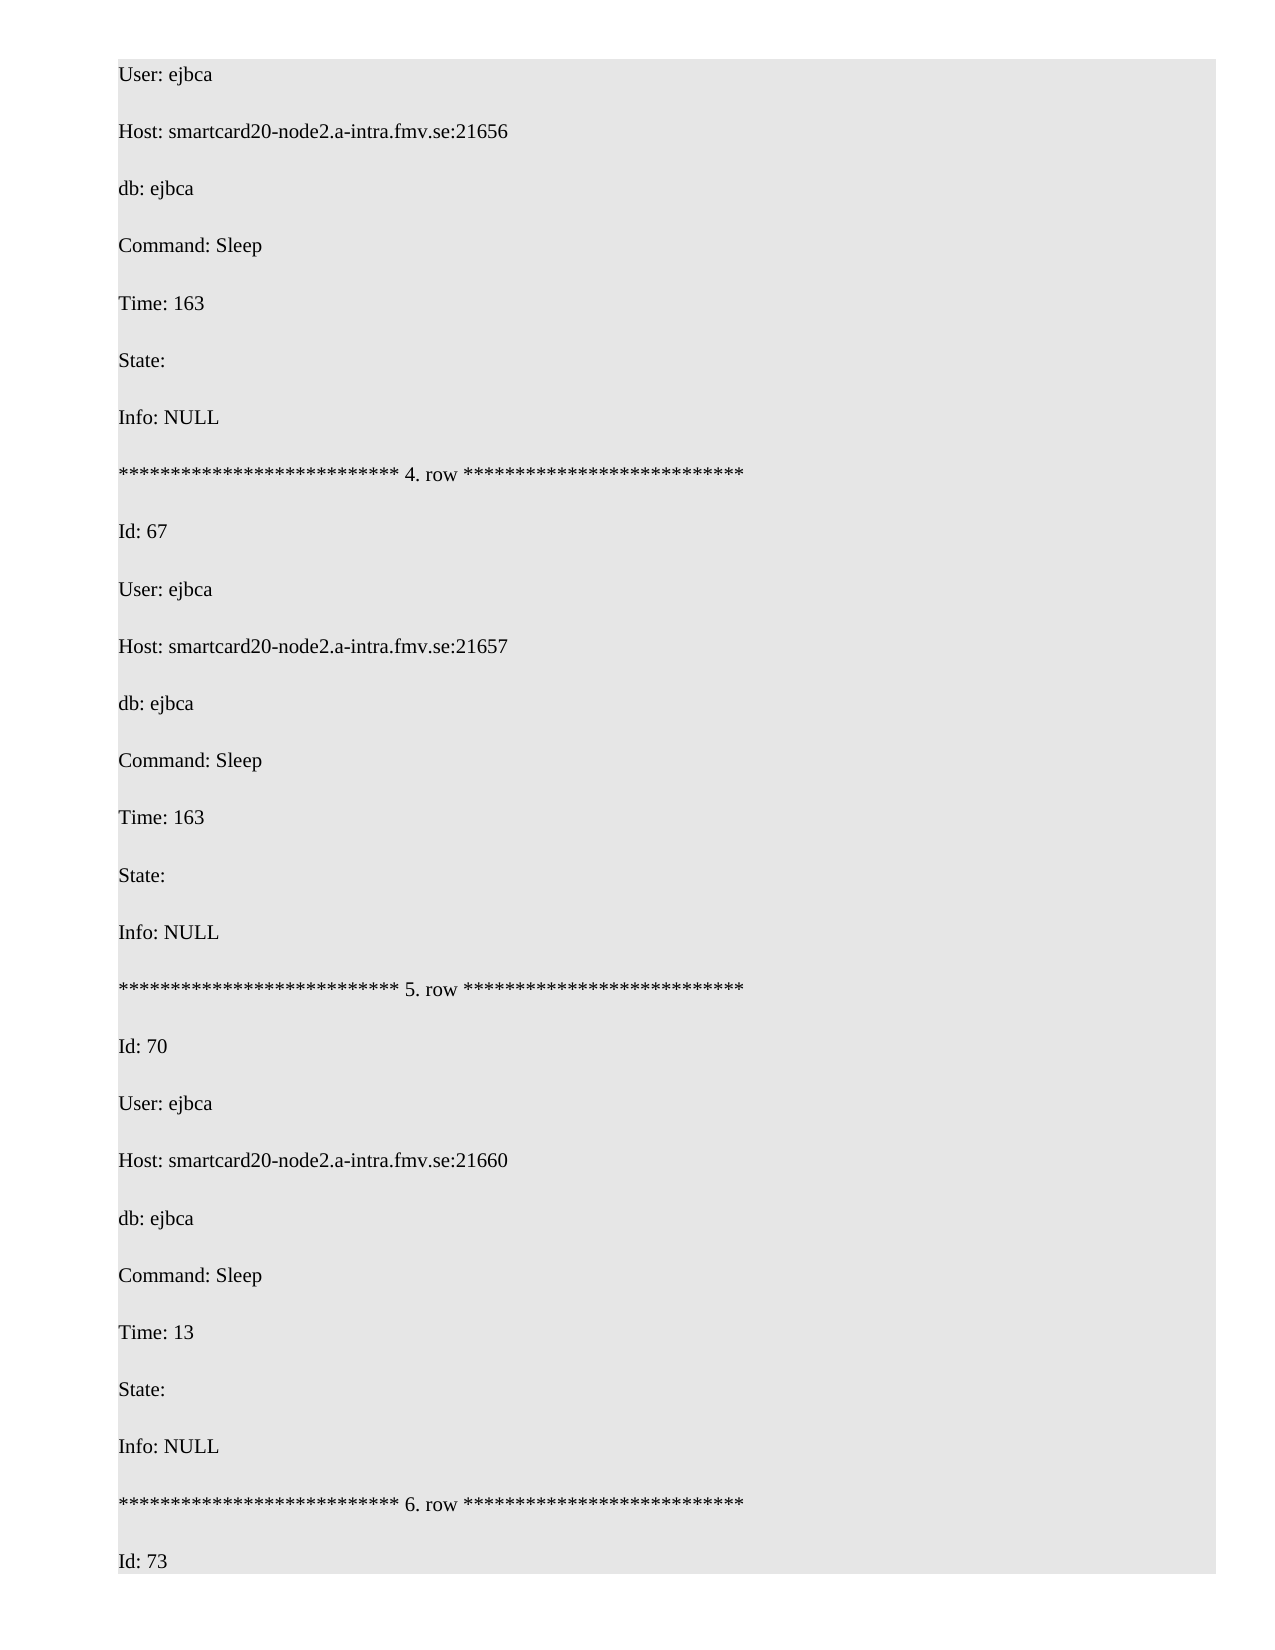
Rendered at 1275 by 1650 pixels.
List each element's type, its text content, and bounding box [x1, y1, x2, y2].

text State: [118, 345, 1216, 373]
text Host: smartcard20-node2.a-intra.fmv.se:21660 [118, 1146, 1216, 1173]
text *************************** 5. row *************************** [118, 974, 1216, 1002]
text db: ejbca [118, 1203, 1216, 1231]
text User: ejbca [118, 1088, 1216, 1116]
text User: ejbca [118, 59, 1216, 87]
text db: ejbca [118, 688, 1216, 716]
text Command: Sleep [118, 745, 1216, 773]
text State: [118, 1374, 1216, 1402]
text Time: 163 [118, 288, 1216, 316]
text Host: smartcard20-node2.a-intra.fmv.se:21657 [118, 631, 1216, 659]
text Time: 163 [118, 802, 1216, 830]
text db: ejbca [118, 173, 1216, 201]
text Id: 73 [118, 1546, 1216, 1574]
text Id: 70 [118, 1031, 1216, 1059]
text Id: 67 [118, 517, 1216, 544]
text Command: Sleep [118, 1260, 1216, 1288]
text Host: smartcard20-node2.a-intra.fmv.se:21656 [118, 116, 1216, 144]
text Info: NULL [118, 1432, 1216, 1459]
text Info: NULL [118, 917, 1216, 944]
text *************************** 6. row *************************** [118, 1489, 1216, 1516]
text Info: NULL [118, 402, 1216, 430]
text *************************** 4. row *************************** [118, 459, 1216, 487]
text Time: 13 [118, 1317, 1216, 1345]
text Command: Sleep [118, 231, 1216, 258]
text User: ejbca [118, 574, 1216, 601]
text State: [118, 860, 1216, 887]
